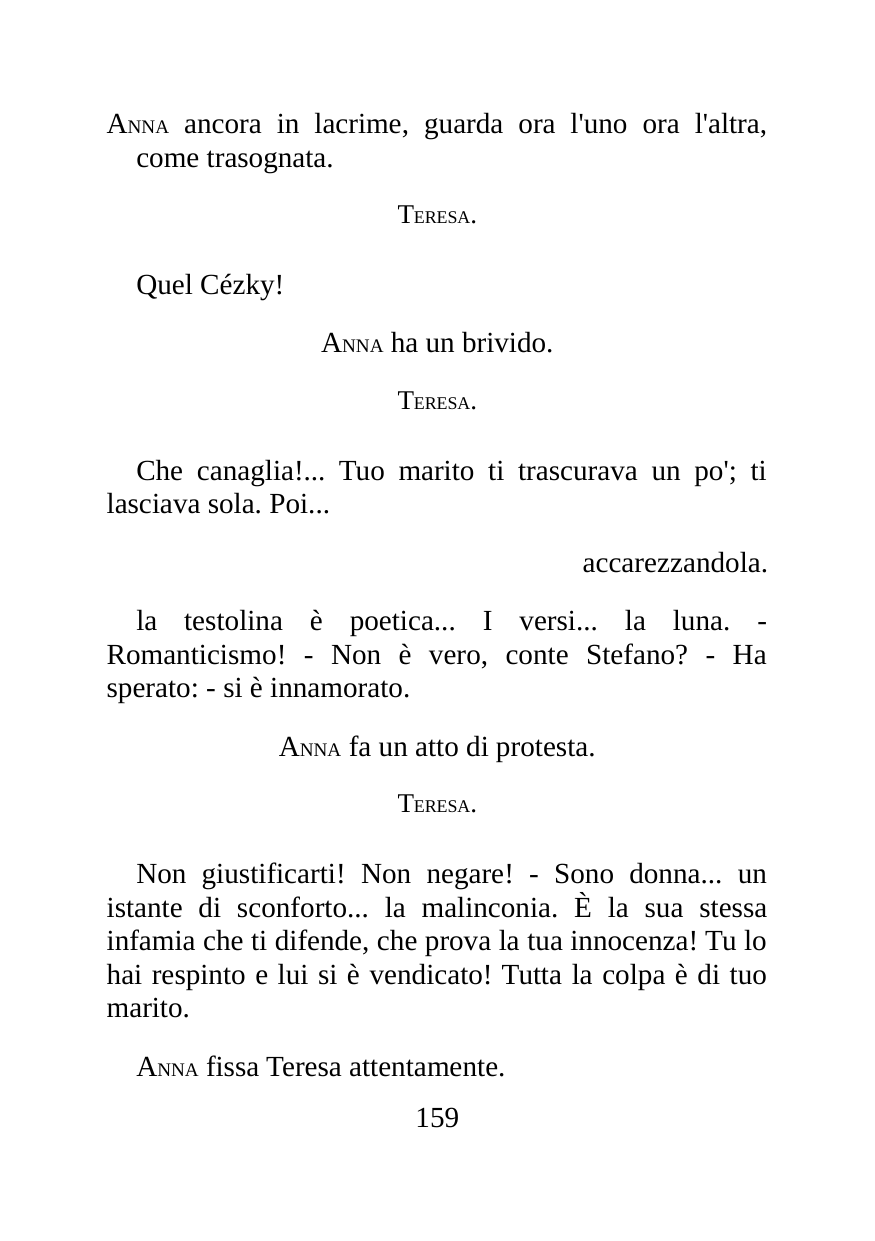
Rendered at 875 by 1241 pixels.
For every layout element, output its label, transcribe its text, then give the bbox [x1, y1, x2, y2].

text Non giustificarti! Non negare! - Sono donna... un istante di sconforto... la malinconia. È la sua stessa infamia che ti difende, che prova la tua innocenza! Tu lo hai respinto e lui si è vendicato! Tutta la colpa è di tuo marito. [106, 856, 768, 1024]
text Teresa. [106, 788, 768, 819]
text la testolina è poetica... I versi... la luna. - Romanticismo! - Non è vero, conte Stefano? - Ha sperato: - si è innamorato. [106, 603, 768, 704]
text Quel Cézky! [106, 267, 768, 301]
text accarezzandola. [106, 545, 768, 578]
text Teresa. [106, 198, 768, 229]
text Anna fa un atto di protesta. [106, 729, 768, 763]
text Teresa. [106, 384, 768, 415]
text Anna fissa Teresa attentamente. [106, 1049, 768, 1082]
text Anna ancora in lacrime, guarda ora l'uno ora l'altra, come trasognata. [106, 106, 768, 173]
text Anna ha un brivido. [106, 326, 768, 359]
text Che canaglia!... Tuo marito ti trascurava un po'; ti lasciava sola. Poi... [106, 453, 768, 520]
